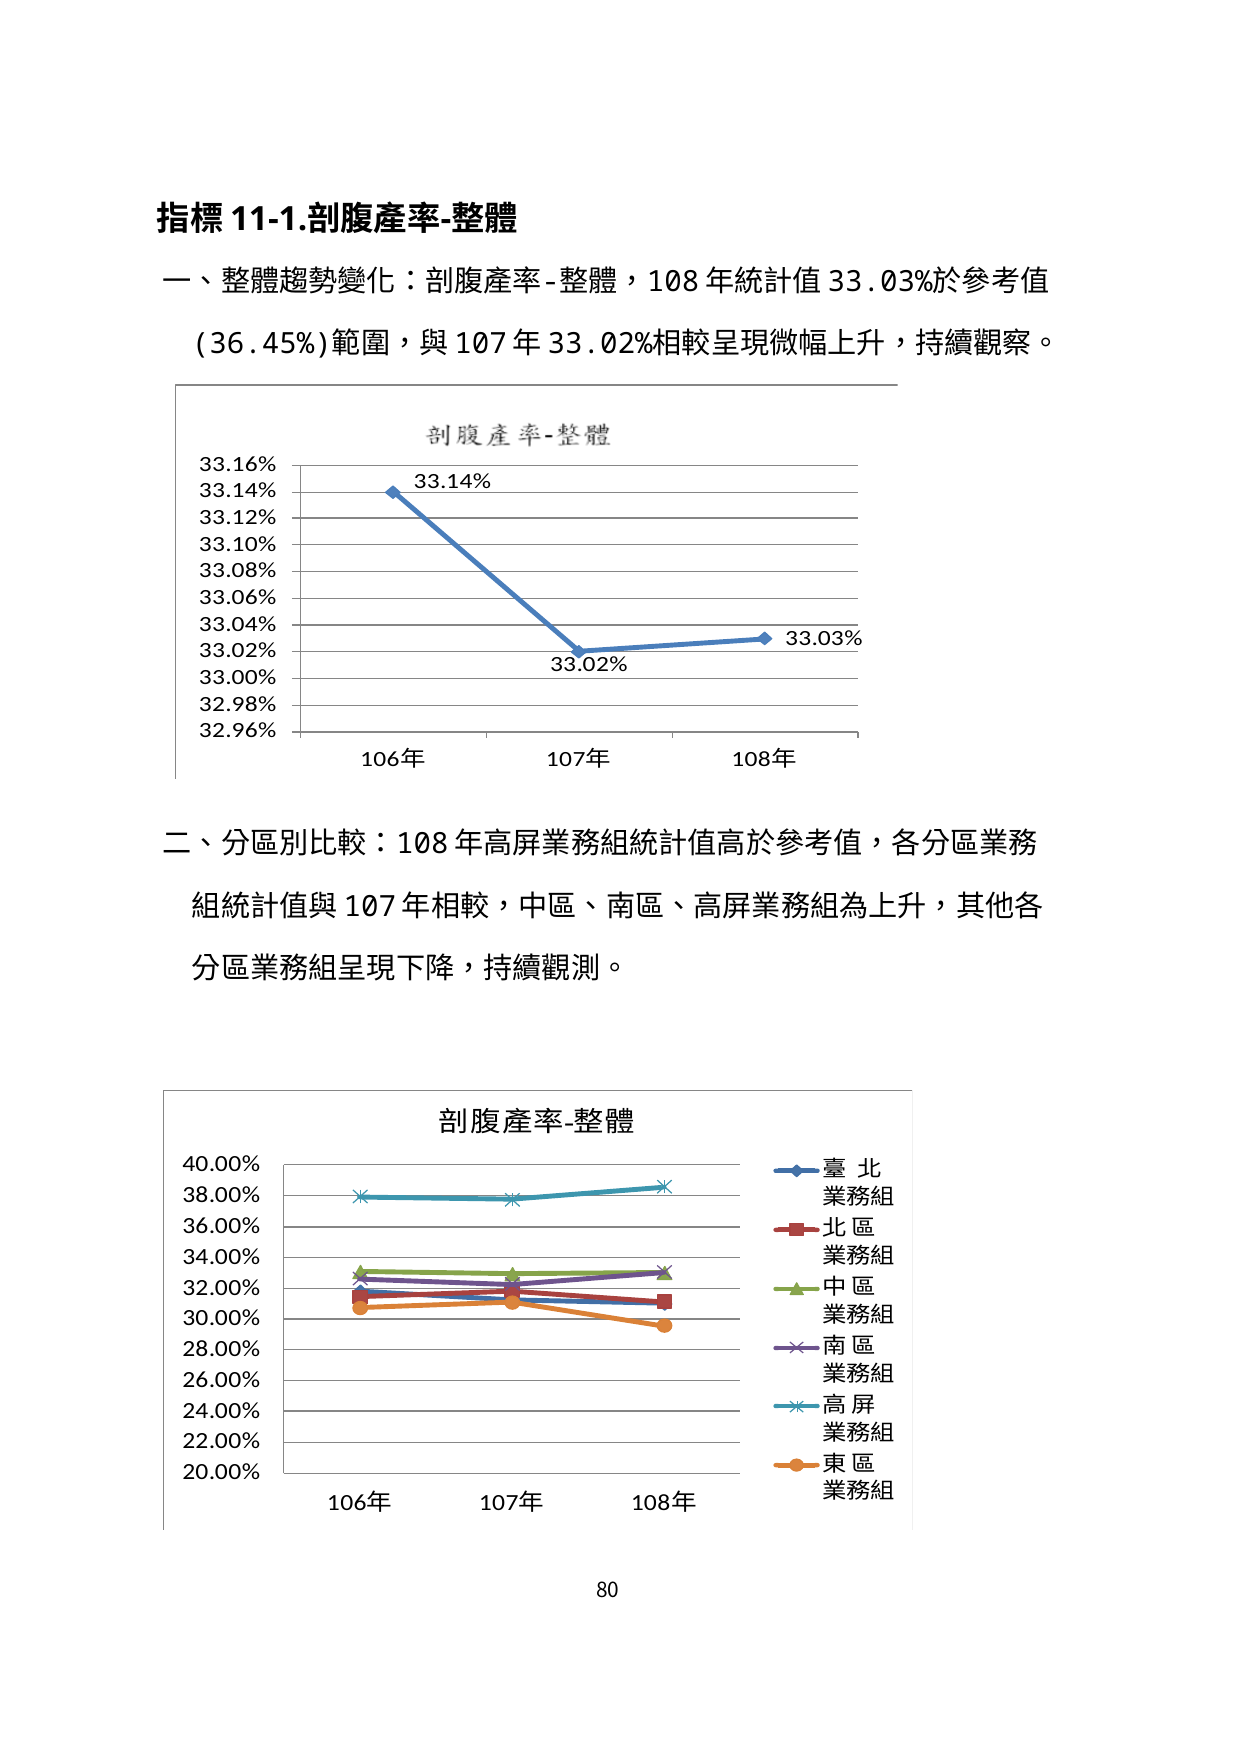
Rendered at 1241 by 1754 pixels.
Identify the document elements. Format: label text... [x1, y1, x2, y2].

text 一、整體趨勢變化：剖腹產率-整體，108年統計值33.03%於參考值(36.45%)範圍，與107年33.02%相較呈現微幅上升，持續觀察。 [162, 237, 1053, 362]
subtitle 指標11-1.剖腹產率-整體 [148, 174, 1059, 237]
text 二、分區別比較：108年高屏業務組統計值高於參考值，各分區業務組統計值與107年相較，中區、南區、高屏業務組為上升，其他各分區業務組呈現下降，持續觀測。 [162, 799, 1053, 987]
